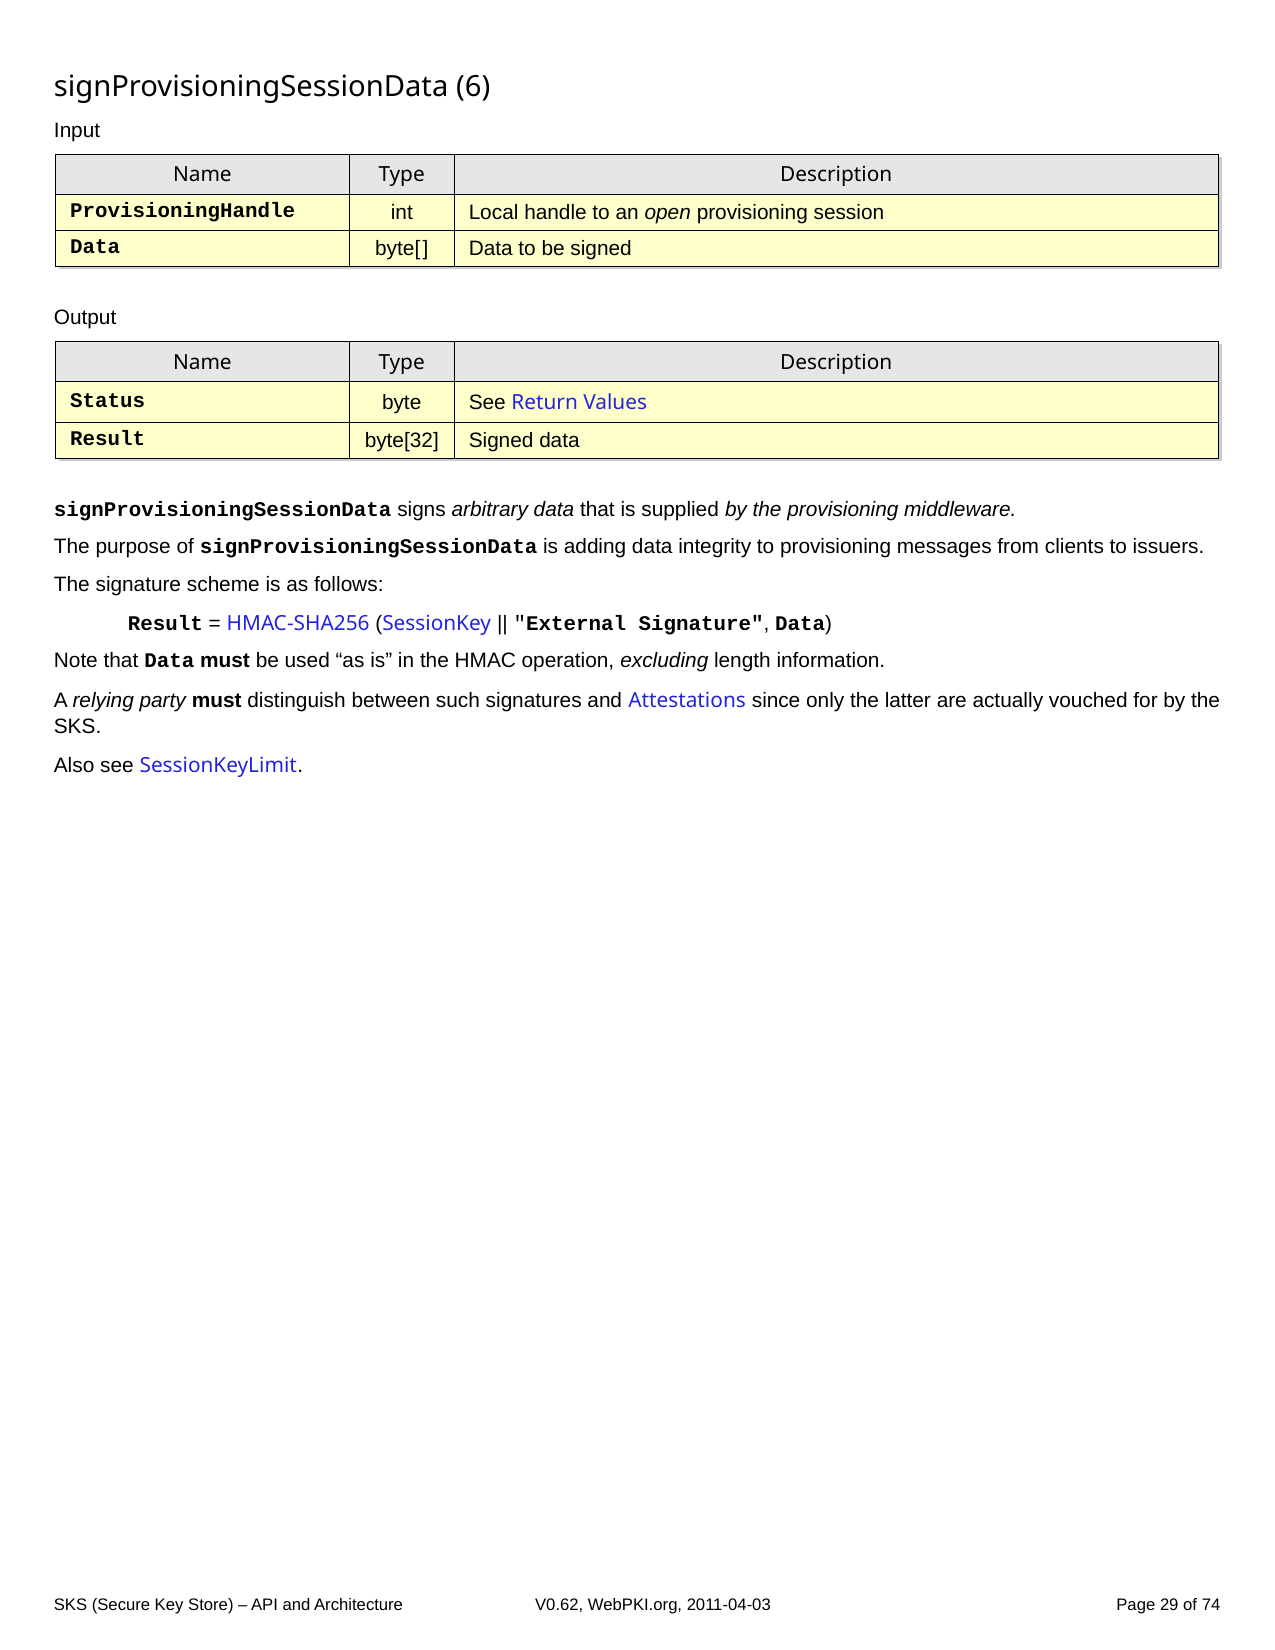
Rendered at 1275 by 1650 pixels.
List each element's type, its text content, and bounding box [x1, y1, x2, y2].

table_cell byte[32] [350, 423, 454, 458]
subtitle signProvisioningSessionData (6) [54, 66, 1221, 105]
table_header Name [56, 342, 349, 381]
table_cell See Return Values [455, 382, 1218, 422]
table_header Type [350, 342, 454, 381]
table_cell Local handle to an open provisioning session [455, 195, 1218, 230]
text signProvisioningSessionData signs arbitrary data that is supplied by the provisioning middleware. [54, 497, 1221, 523]
table_cell Result [56, 423, 349, 458]
text A relying party must distinguish between such signatures and Attestations since only the latter are actually vouched for by the SKS. [54, 686, 1221, 738]
table_cell byte[ ] [350, 231, 454, 266]
table_cell ProvisioningHandle [56, 195, 349, 230]
table_cell Data [56, 231, 349, 266]
text The purpose of signProvisioningSessionData is adding data integrity to provisioning messages from clients to issuers. [54, 534, 1221, 560]
table_cell byte [350, 382, 454, 422]
table_cell int [350, 195, 454, 230]
table_header Description [455, 155, 1218, 194]
text Input [54, 118, 1221, 142]
text The signature scheme is as follows: [54, 572, 1221, 596]
table_cell Signed data [455, 423, 1218, 458]
table_cell Status [56, 382, 349, 422]
text Output [54, 305, 1221, 329]
table_header Type [350, 155, 454, 194]
text Note that Data must be used “as is” in the HMAC operation, excluding length information. [54, 648, 1221, 674]
text Result = HMAC-SHA256 (SessionKey || "External Signature", Data) [54, 608, 1221, 636]
table_header Description [455, 342, 1218, 381]
table_header Name [56, 155, 349, 194]
table_cell Data to be signed [455, 231, 1218, 266]
text Also see SessionKeyLimit. [54, 750, 1221, 778]
